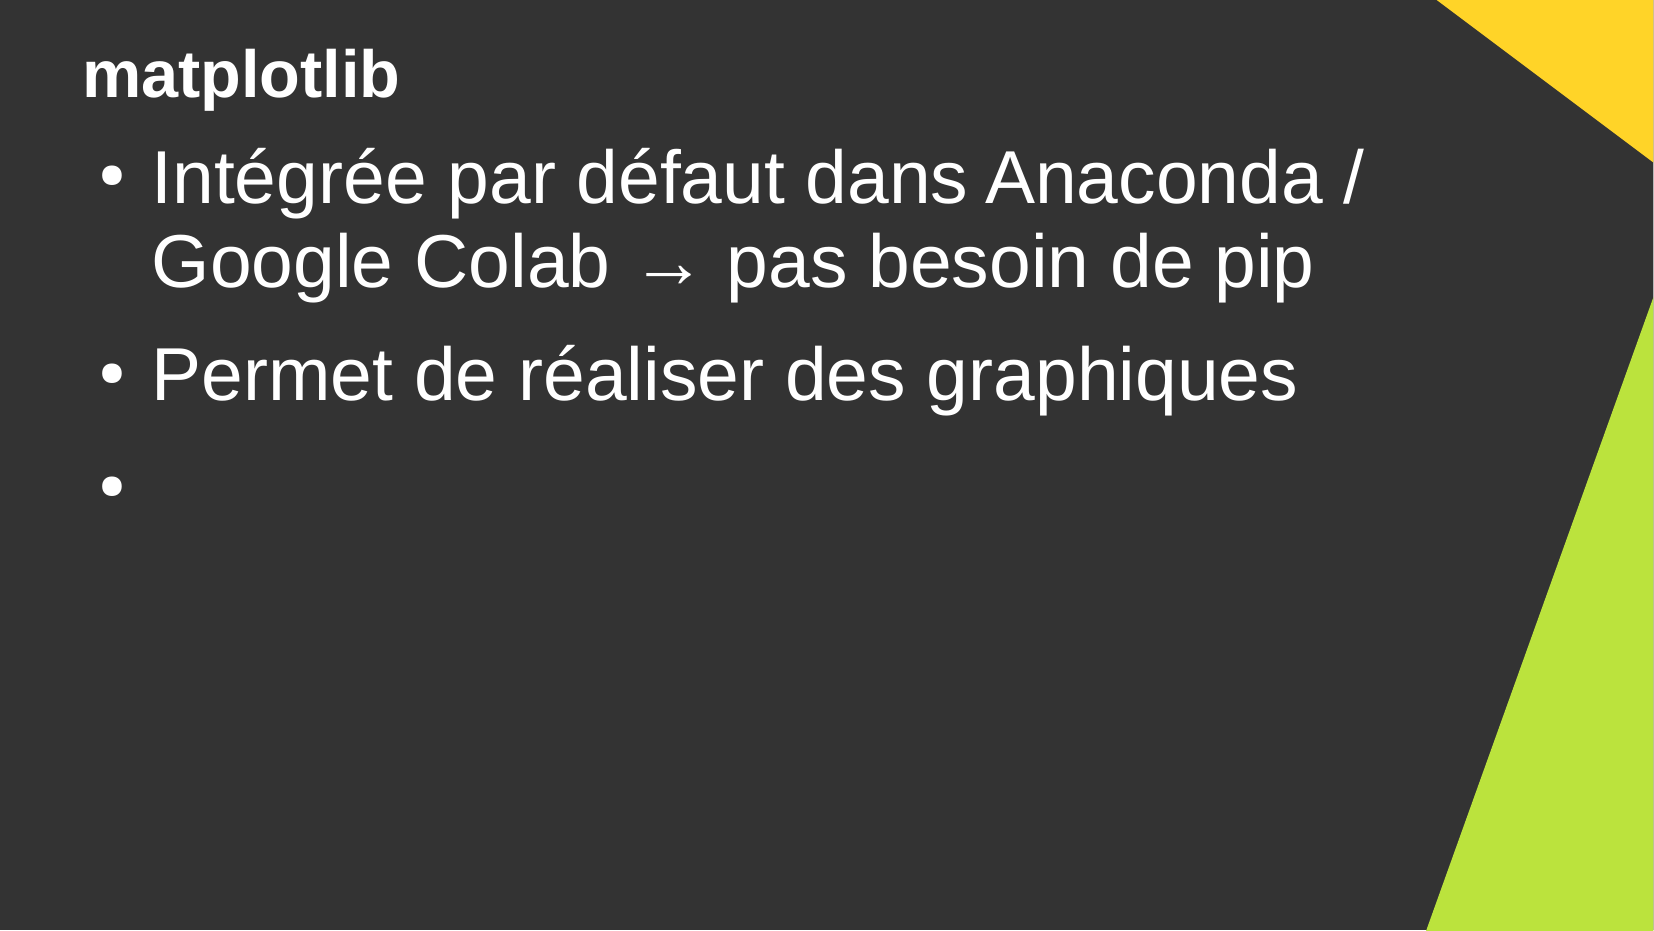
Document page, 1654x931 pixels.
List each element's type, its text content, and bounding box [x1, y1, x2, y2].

title matplotlib [82, 37, 1571, 115]
text_box [1426, 295, 1654, 931]
list Intégrée par défaut dans Anaconda / Google Colab → pas besoin de pip Permet de réaliser des graphiques [80, 135, 1560, 532]
text_box [1436, 0, 1654, 163]
